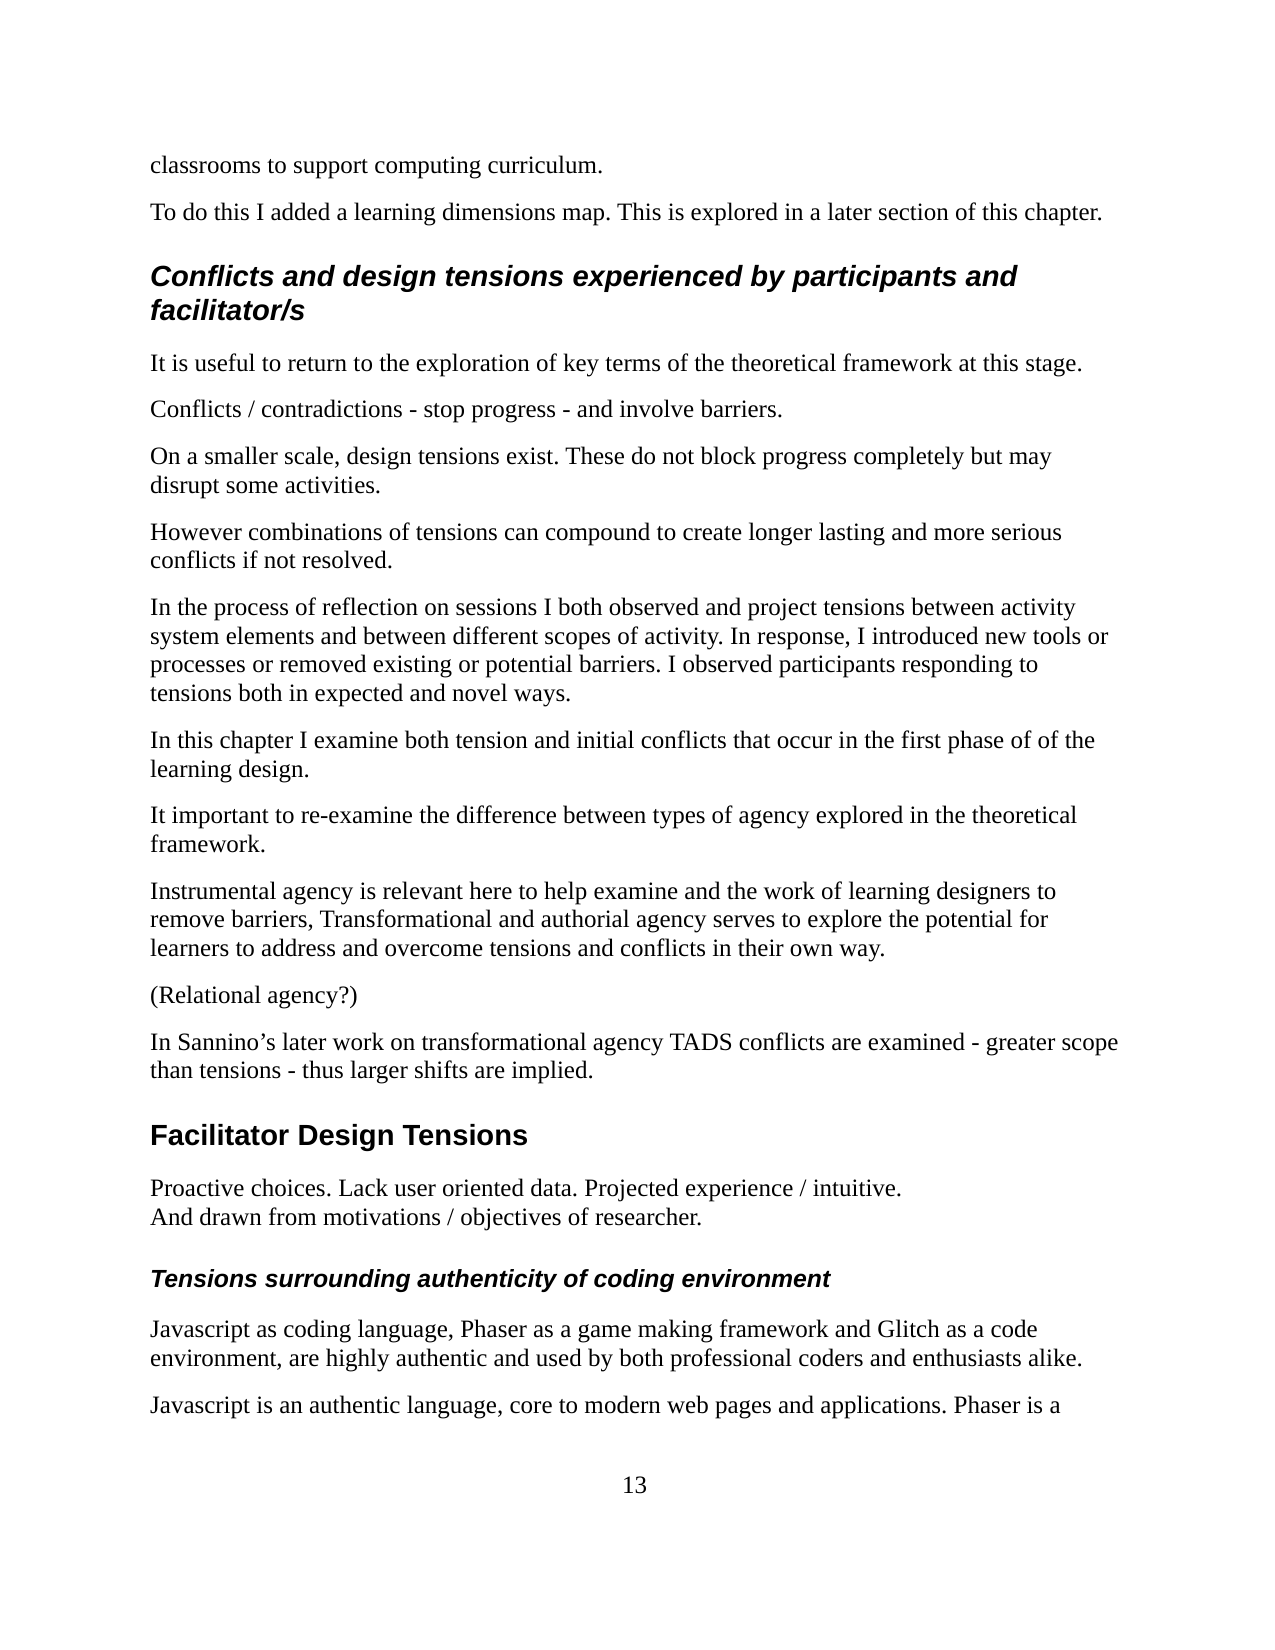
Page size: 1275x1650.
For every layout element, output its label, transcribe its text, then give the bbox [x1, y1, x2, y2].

text To do this I added a learning dimensions map. This is explored in a later section of this chapter. [150, 197, 1125, 225]
subtitle Facilitator Design Tensions [150, 1118, 1125, 1152]
text Conflicts / contradictions - stop progress - and involve barriers. [150, 394, 1125, 423]
text In this chapter I examine both tension and initial conflicts that occur in the first phase of of the learning design. [150, 725, 1125, 782]
text Javascript as coding language, Phaser as a game making framework and Glitch as a code environment, are highly authentic and used by both professional coders and enthusiasts alike. [150, 1314, 1125, 1372]
text It important to re-examine the difference between types of agency explored in the theoretical framework. [150, 800, 1125, 858]
text However combinations of tensions can compound to create longer lasting and more serious conflicts if not resolved. [150, 517, 1125, 574]
text Proactive choices. Lack user oriented data. Projected experience / intuitive. And drawn from motivations / objectives of researcher. [150, 1173, 1125, 1231]
text (Relational agency?) [150, 980, 1125, 1009]
text Javascript is an authentic language, core to modern web pages and applications. Phaser is a [150, 1390, 1125, 1419]
text It is useful to return to the exploration of key terms of the theoretical framework at this stage. [150, 348, 1125, 377]
subtitle Tensions surrounding authenticity of coding environment [150, 1264, 1125, 1293]
text On a smaller scale, design tensions exist. These do not block progress completely but may disrupt some activities. [150, 441, 1125, 499]
text In Sannino’s later work on transformational agency TADS conflicts are examined - greater scope than tensions - thus larger shifts are implied. [150, 1027, 1125, 1084]
text In the process of reflection on sessions I both observed and project tensions between activity system elements and between different scopes of activity. In response, I introduced new tools or processes or removed existing or potential barriers. I observed participants responding to tensions both in expected and novel ways. [150, 592, 1125, 707]
subtitle Conflicts and design tensions experienced by participants and facilitator/s [150, 259, 1125, 326]
text Instrumental agency is relevant here to help examine and the work of learning designers to remove barriers, Transformational and authorial agency serves to explore the potential for learners to address and overcome tensions and conflicts in their own way. [150, 876, 1125, 962]
text classrooms to support computing curriculum. [150, 150, 1125, 179]
